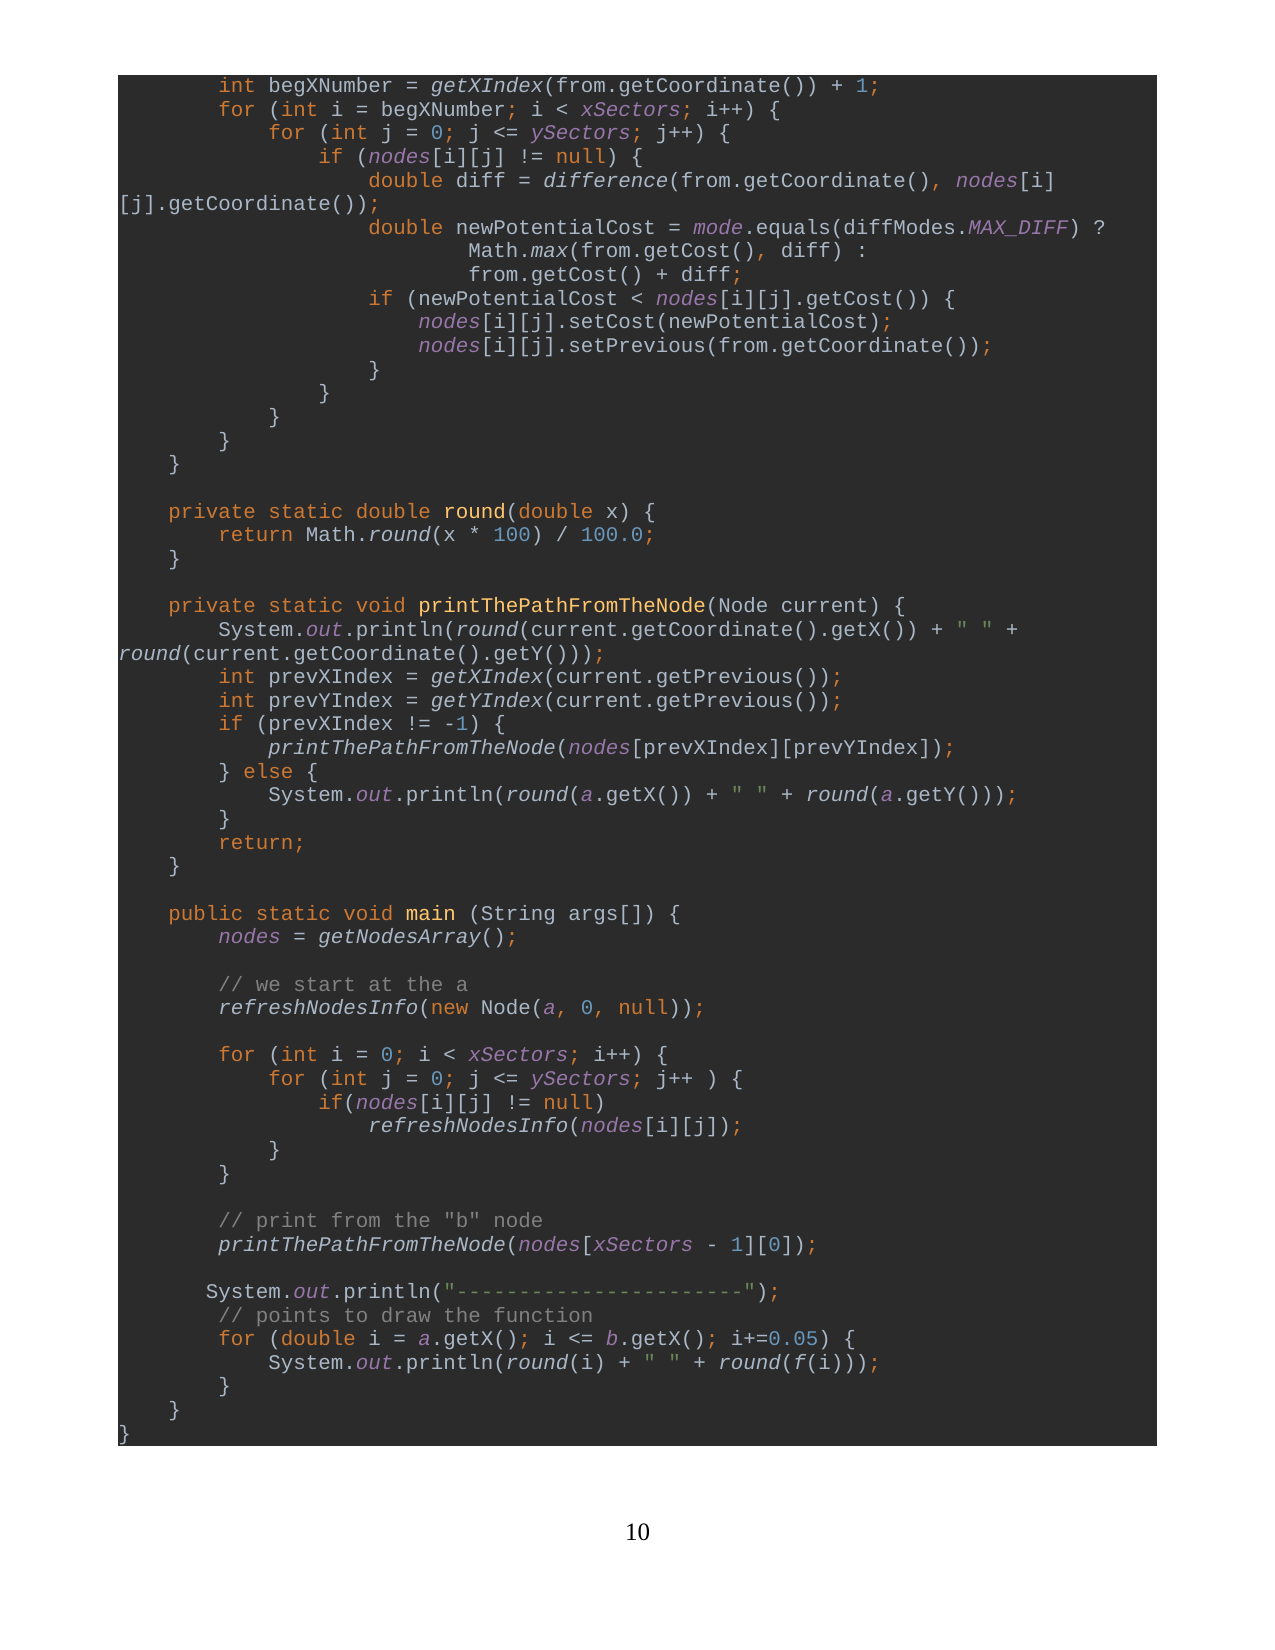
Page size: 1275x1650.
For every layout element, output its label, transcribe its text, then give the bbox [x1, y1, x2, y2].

text int begXNumber = getXIndex(from.getCoordinate()) + 1; for (int i = begXNumber; i < xSectors; i++) { for (int j = 0; j <= ySectors; j++) { if (nodes[i][j] != null) { double diff = difference(from.getCoordinate(), nodes[i][j].getCoordinate()); double newPotentialCost = mode.equals(diffModes.MAX_DIFF) ? Math.max(from.getCost(), diff) : from.getCost() + diff; if (newPotentialCost < nodes[i][j].getCost()) { nodes[i][j].setCost(newPotentialCost); nodes[i][j].setPrevious(from.getCoordinate()); } } } } } private static double round(double x) { return Math.round(x * 100) / 100.0; } private static void printThePathFromTheNode(Node current) { System.out.println(round(current.getCoordinate().getX()) + " " + round(current.getCoordinate().getY())); int prevXIndex = getXIndex(current.getPrevious()); int prevYIndex = getYIndex(current.getPrevious()); if (prevXIndex != -1) { printThePathFromTheNode(nodes[prevXIndex][prevYIndex]); } else { System.out.println(round(a.getX()) + " " + round(a.getY())); } return; } public static void main (String args[]) { nodes = getNodesArray(); // we start at the a refreshNodesInfo(new Node(a, 0, null)); for (int i = 0; i < xSectors; i++) { for (int j = 0; j <= ySectors; j++ ) { if(nodes[i][j] != null) refreshNodesInfo(nodes[i][j]); } } // print from the "b" node printThePathFromTheNode(nodes[xSectors - 1][0]); System.out.println("-----------------------"); // points to draw the function for (double i = a.getX(); i <= b.getX(); i+=0.05) { System.out.println(round(i) + " " + round(f(i))); } } } [118, 75, 1157, 1446]
